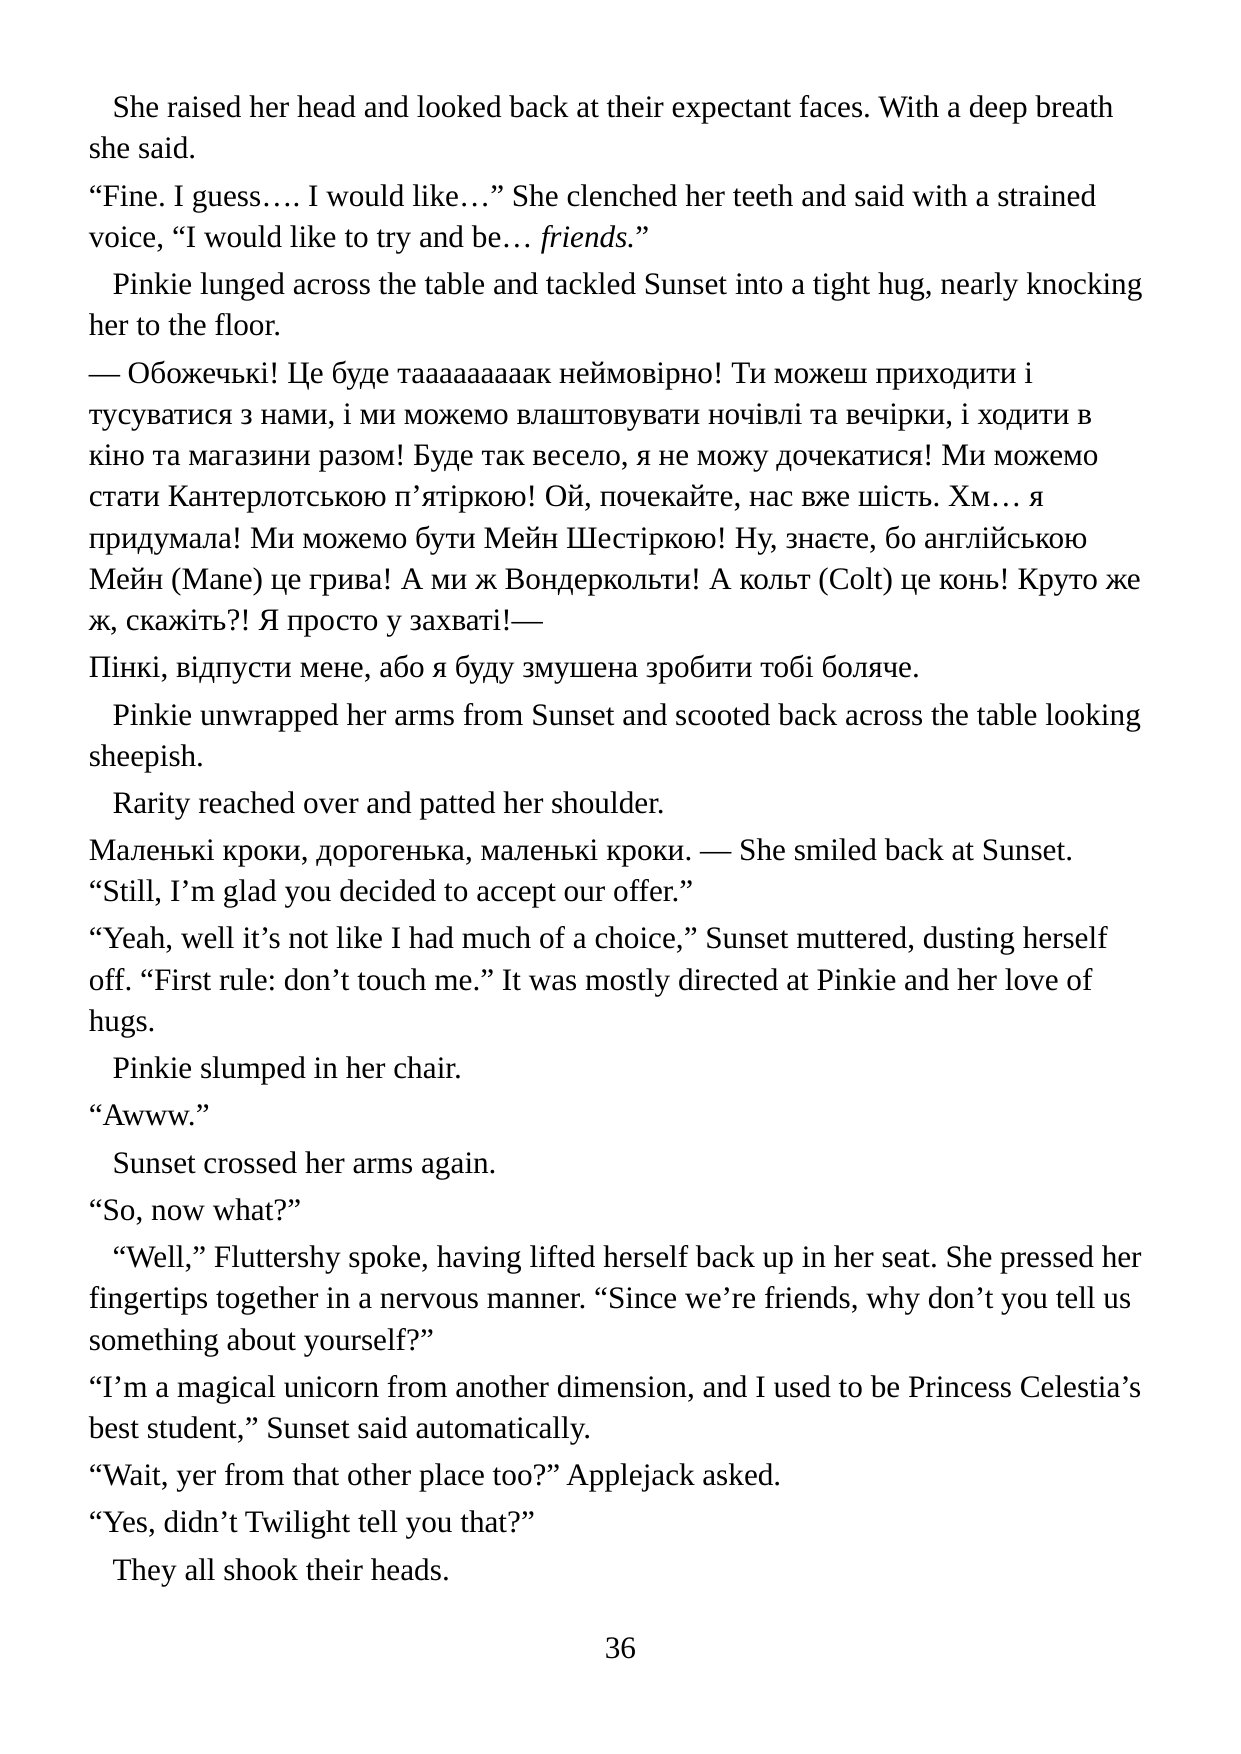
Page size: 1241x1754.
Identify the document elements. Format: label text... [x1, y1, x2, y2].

text Пінкі, відпусти мене, або я буду змушена зробити тобі боляче. [88, 648, 1152, 684]
text Pinkie lunged across the table and tackled Sunset into a tight hug, nearly knocking her to the floor. [88, 265, 1152, 343]
text “Fine. I guess…. I would like…” She clenched her teeth and said with a strained voice, “I would like to try and be… friends.” [88, 177, 1152, 254]
text “Wait, yer from that other place too?” Applejack asked. [88, 1456, 1152, 1492]
text “Awww.” [88, 1097, 1152, 1133]
text — Обожечькі! Це буде тааааааааак неймовірно! Ти можеш приходити і тусуватися з нами, і ми можемо влаштовувати ночівлі та вечірки, і ходити в кіно та магазини разом! Буде так весело, я не можу дочекатися! Ми можемо стати Кантерлотською п’ятіркою! Ой, почекайте, нас вже шість. Хм… я придумала! Ми можемо бути Мейн Шестіркою! Ну, знаєте, бо англійською Мейн (Mane) це грива! А ми ж Вондеркольти! А кольт (Colt) це конь! Круто же ж, скажіть?! Я просто у захваті!— [88, 354, 1152, 637]
text “Yeah, well it’s not like I had much of a choice,” Sunset muttered, dusting herself off. “First rule: don’t touch me.” It was mostly directed at Pinkie and her love of hugs. [88, 920, 1152, 1038]
text Pinkie unwrapped her arms from Sunset and scooted back across the table looking sheepish. [88, 696, 1152, 773]
text She raised her head and looked back at their expectant faces. With a deep breath she said. [88, 88, 1152, 166]
text Rarity reached over and patted her shoulder. [88, 784, 1152, 820]
text “I’m a magical unicorn from another dimension, and I used to be Princess Celestia’s best student,” Sunset said automatically. [88, 1368, 1152, 1445]
text They all shook their heads. [88, 1551, 1152, 1587]
text “Well,” Fluttershy spoke, having lifted herself back up in her seat. She pressed her fingertips together in a nervous manner. “Since we’re friends, why don’t you tell us something about yourself?” [88, 1238, 1152, 1357]
text “So, now what?” [88, 1191, 1152, 1227]
text Маленькі кроки, дорогенька, маленькі кроки. — She smiled back at Sunset. “Still, I’m glad you decided to accept our offer.” [88, 831, 1152, 908]
text “Yes, didn’t Twilight tell you that?” [88, 1503, 1152, 1539]
text Pinkie slumped in her chair. [88, 1049, 1152, 1085]
text Sunset crossed her arms again. [88, 1144, 1152, 1180]
